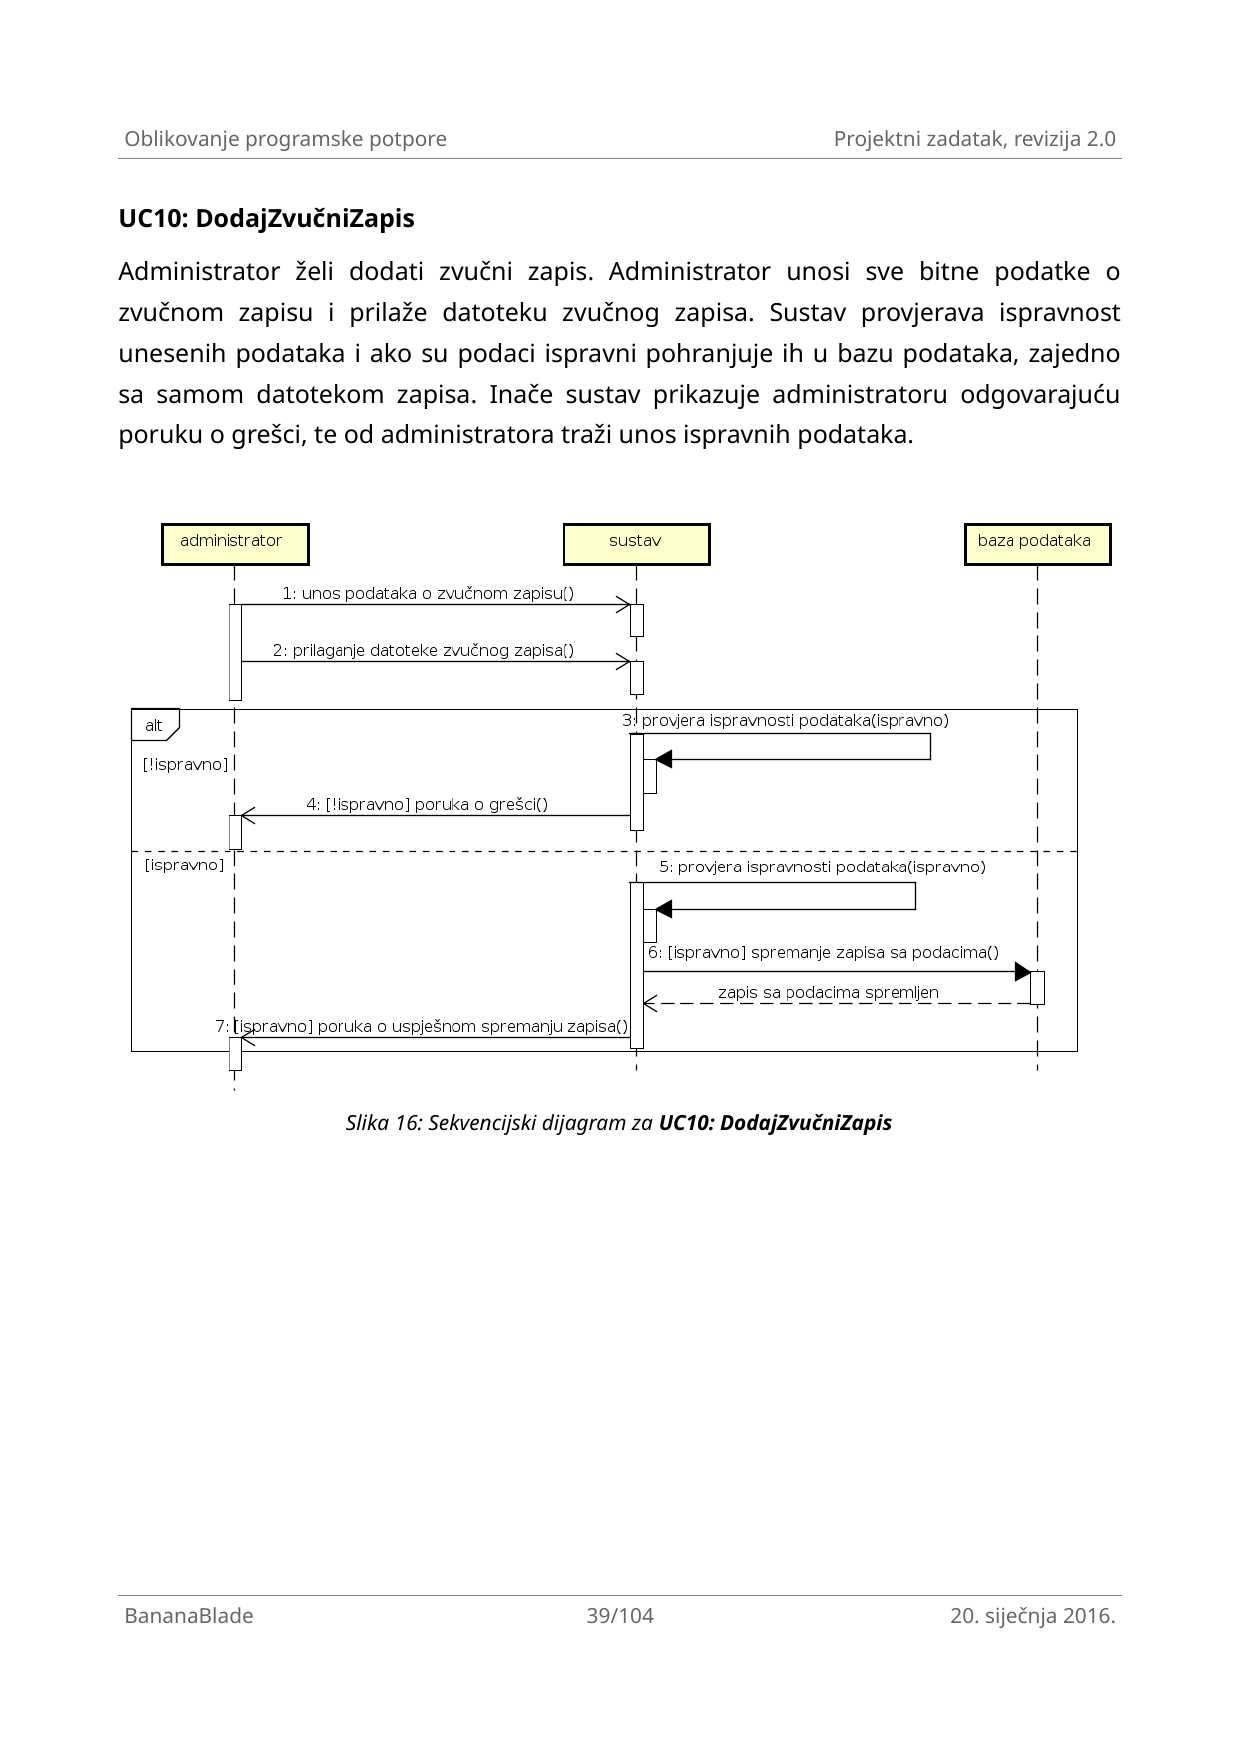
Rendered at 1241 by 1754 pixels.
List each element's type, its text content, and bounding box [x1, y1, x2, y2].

subtitle UC10: DodajZvučniZapis [118, 201, 1122, 234]
picture [118, 511, 1123, 1103]
text Slika 16: Sekvencijski dijagram za UC10: DodajZvučniZapis [118, 1103, 1122, 1136]
text Administrator želi dodati zvučni zapis. Administrator unosi sve bitne podatke o zvučnom zapisu i prilaže datoteku zvučnog zapisa. Sustav provjerava ispravnost unesenih podataka i ako su podaci ispravni pohranjuje ih u bazu podataka, zajedno sa samom datotekom zapisa. Inače sustav prikazuje administratoru odgovarajuću poruku o grešci, te od administratora traži unos ispravnih podataka. [118, 254, 1122, 451]
